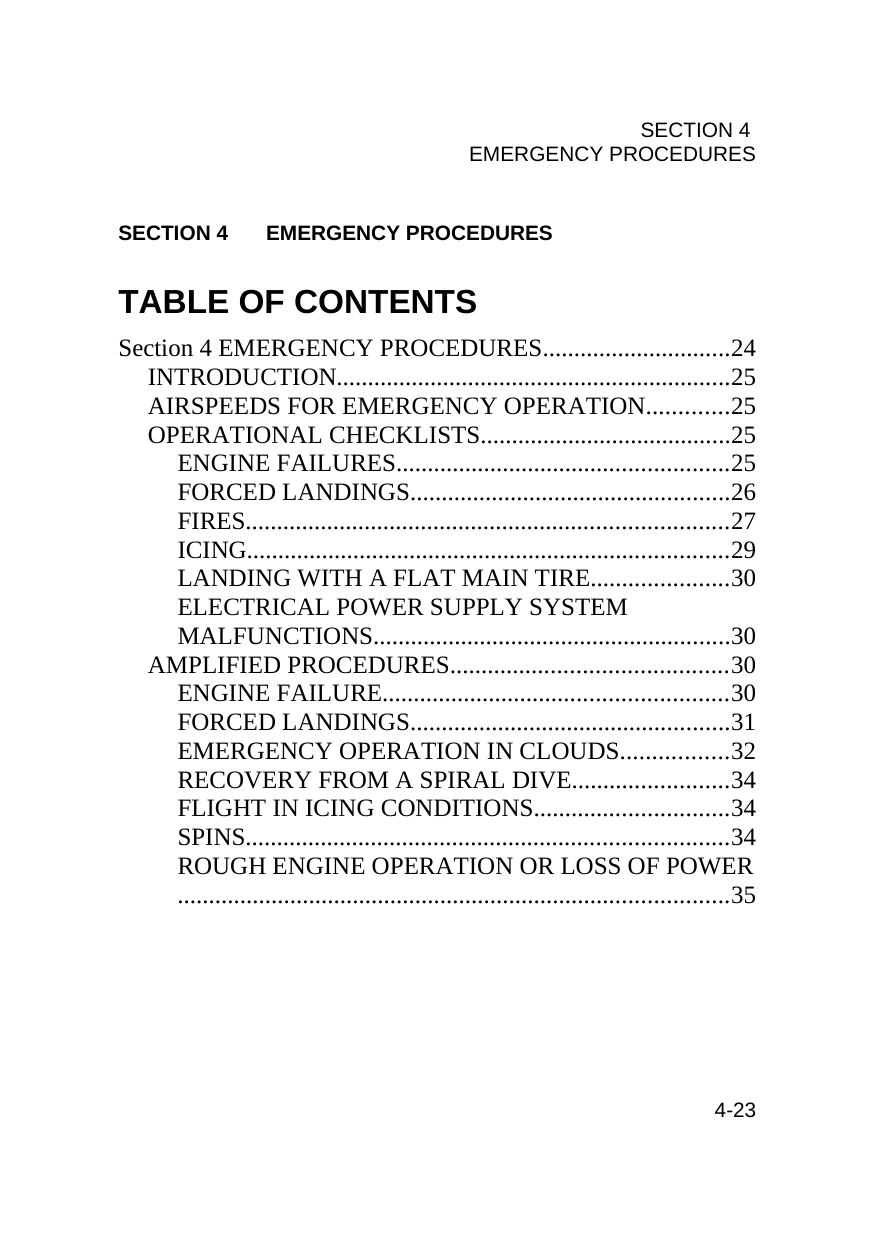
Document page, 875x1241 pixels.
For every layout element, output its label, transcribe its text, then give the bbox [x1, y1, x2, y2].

text ENGINE FAILURES 25 [177, 448, 756, 477]
text ROUGH ENGINE OPERATION OR LOSS OF POWER 35 [177, 851, 756, 908]
text SPINS 34 [177, 822, 756, 851]
text ENGINE FAILURE 30 [177, 678, 756, 707]
text EMERGENCY OPERATION IN CLOUDS 32 [177, 736, 756, 765]
text LANDING WITH A FLAT MAIN TIRE 30 [177, 563, 756, 592]
text Section 4 EMERGENCY PROCEDURES 24 [118, 333, 756, 362]
text OPERATIONAL CHECKLISTS 25 [148, 420, 756, 448]
text ICING 29 [177, 535, 756, 563]
text FIRES 27 [177, 506, 756, 535]
subtitle TABLE OF CONTENTS [118, 282, 756, 321]
text FORCED LANDINGS 26 [177, 477, 756, 506]
text FORCED LANDINGS 31 [177, 707, 756, 736]
text RECOVERY FROM A SPIRAL DIVE 34 [177, 765, 756, 793]
text FLIGHT IN ICING CONDITIONS 34 [177, 793, 756, 822]
text ELECTRICAL POWER SUPPLY SYSTEM MALFUNCTIONS 30 [177, 592, 756, 650]
text INTRODUCTION 25 [148, 362, 756, 391]
text AMPLIFIED PROCEDURES 30 [148, 650, 756, 678]
text AIRSPEEDS FOR EMERGENCY OPERATION 25 [148, 391, 756, 420]
subtitle EMERGENCY PROCEDURES [118, 221, 756, 245]
